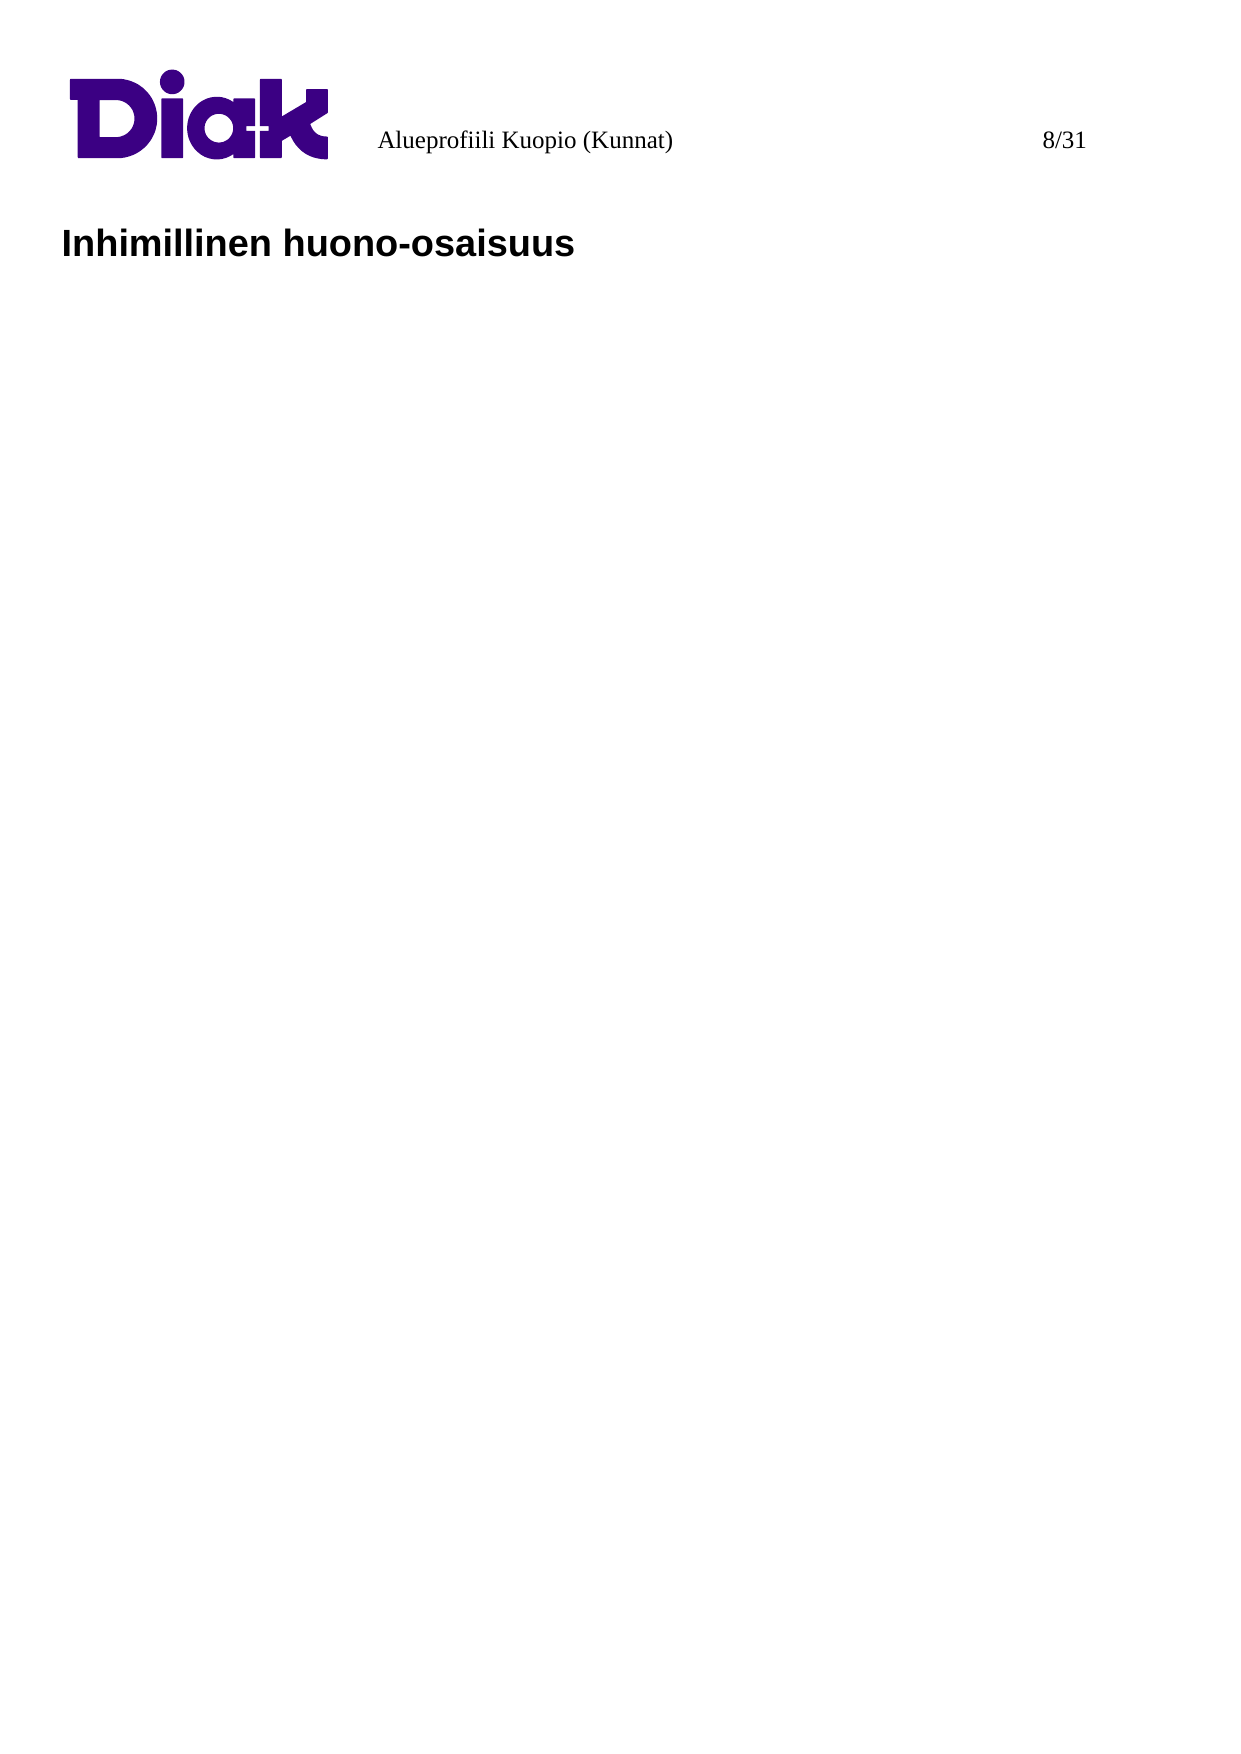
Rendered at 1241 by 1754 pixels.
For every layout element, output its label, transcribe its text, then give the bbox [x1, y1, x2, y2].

subtitle Inhimillinen huono-osaisuus [61, 221, 1179, 265]
